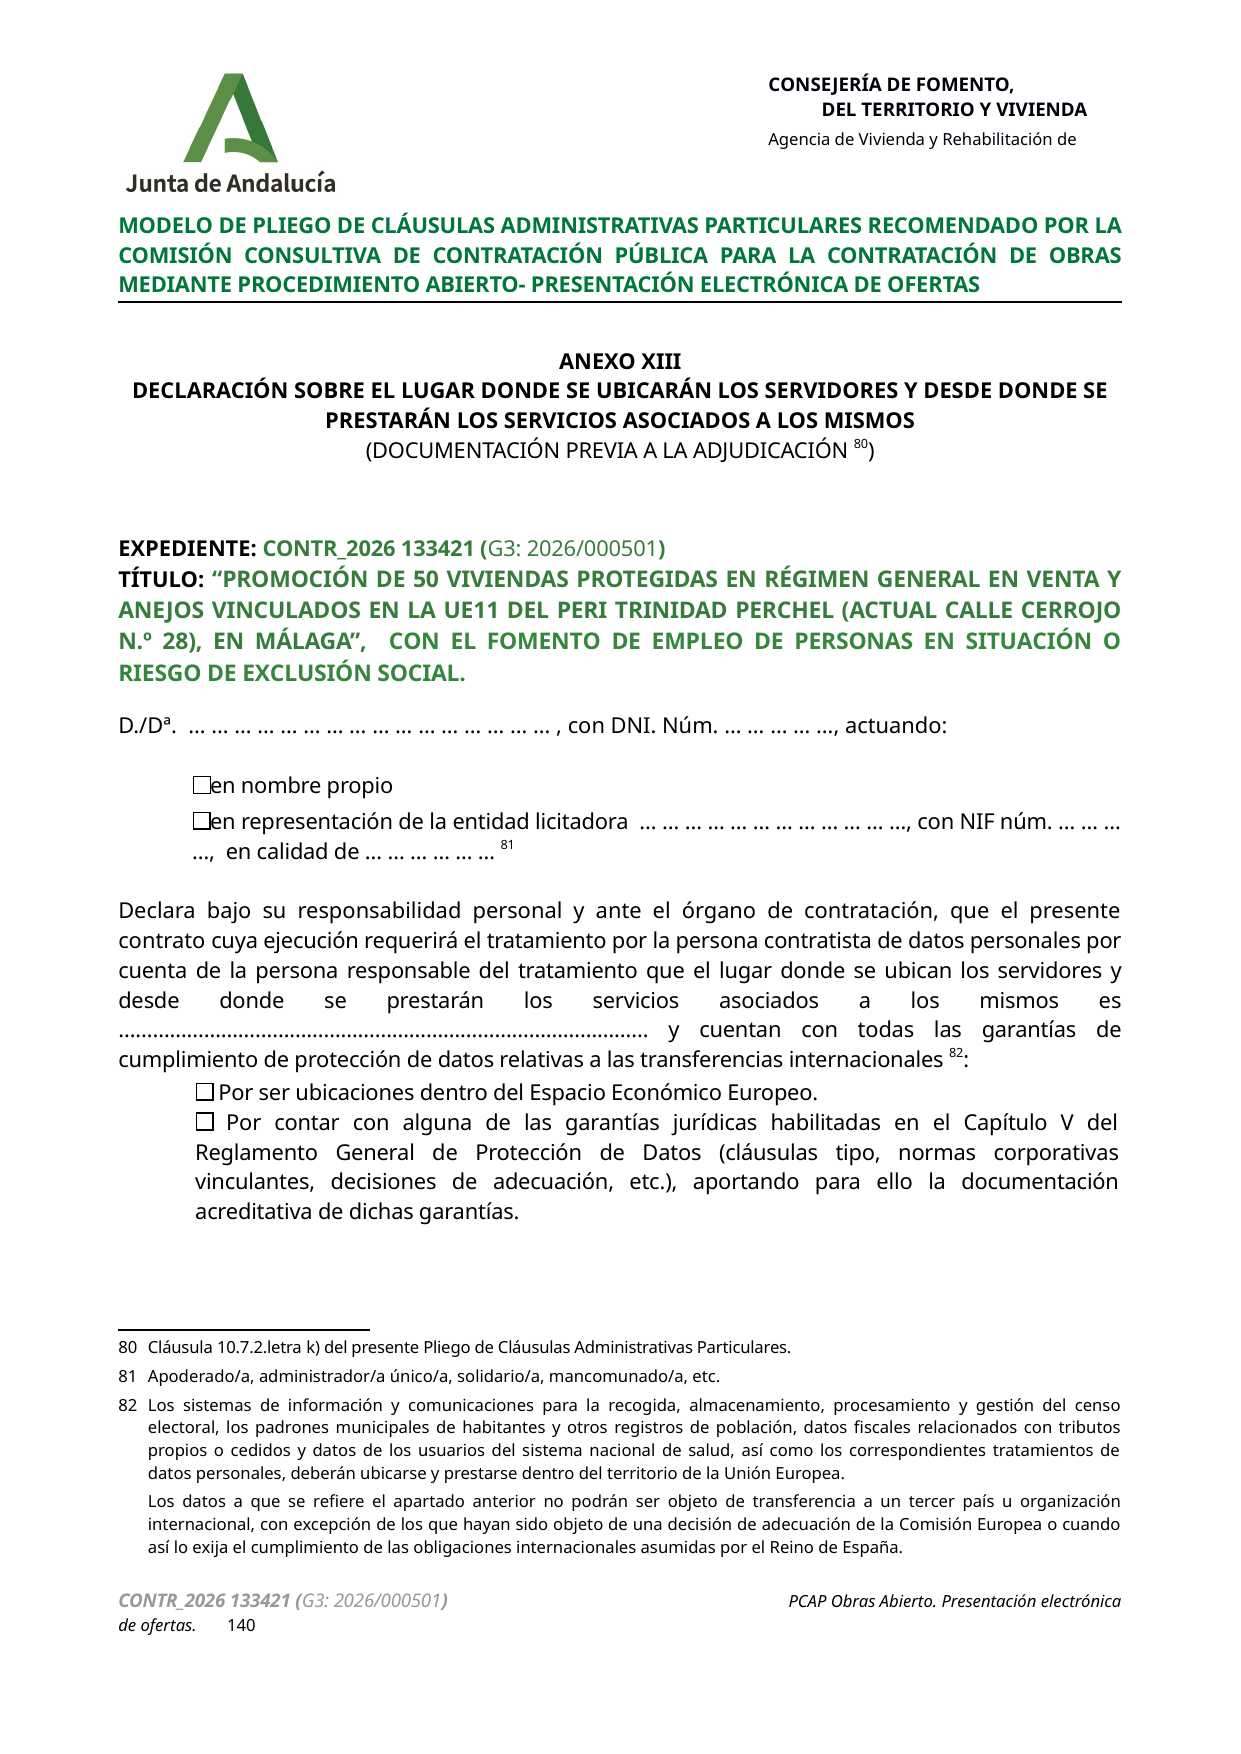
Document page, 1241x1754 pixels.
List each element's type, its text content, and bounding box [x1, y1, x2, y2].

text Declara bajo su responsabilidad personal y ante el órgano de contratación, que el presente contrato cuya ejecución requerirá el tratamiento por la persona contratista de datos personales por cuenta de la persona responsable del tratamiento que el lugar donde se ubican los servidores y desde donde se prestarán los servicios asociados a los mismos es ………………………………………………………………………………… y cuentan con todas las garantías de cumplimiento de protección de datos relativas a las transferencias internacionales : [118, 895, 1122, 1074]
text Apoderado/a, administrador/a único/a, solidario/a, mancomunado/a, etc. [118, 1364, 1122, 1387]
text Por contar con alguna de las garantías jurídicas habilitadas en el Capítulo V del Reglamento General de Protección de Datos (cláusulas tipo, normas corporativas vinculantes, decisiones de adecuación, etc.), aportando para ello la documentación acreditativa de dichas garantías. [192, 1107, 1122, 1229]
text Cláusula 10.7.2.letra k) del presente Pliego de Cláusulas Administrativas Particulares. [118, 1336, 1122, 1359]
text Los sistemas de información y comunicaciones para la recogida, almacenamiento, procesamiento y gestión del censo electoral, los padrones municipales de habitantes y otros registros de población, datos fiscales relacionados con tributos propios o cedidos y datos de los usuarios del sistema nacional de salud, así como los correspondientes tratamientos de datos personales, deberán ubicarse y prestarse dentro del territorio de la Unión Europea. [118, 1393, 1122, 1484]
text Los datos a que se refiere el apartado anterior no podrán ser objeto de transferencia a un tercer país u organización internacional, con excepción de los que hayan sido objeto de una decisión de adecuación de la Comisión Europea o cuando así lo exija el cumplimiento de las obligaciones internacionales asumidas por el Reino de España. [118, 1490, 1122, 1558]
text Por ser ubicaciones dentro del Espacio Económico Europeo. [192, 1074, 1122, 1107]
text D./Dª. … … … … … … … … … … … … … … … … , con DNI. Núm. … … … … …, actuando: [118, 710, 1122, 740]
picture [106, 57, 355, 208]
text (DOCUMENTACIÓN PREVIA A LA ADJUDICACIÓN ) [118, 435, 1122, 465]
text en representación de la entidad licitadora … … … … … … … … … … … …, con NIF núm. … … … …, en calidad de … … … … … … [192, 806, 1122, 865]
text DECLARACIÓN SOBRE EL LUGAR DONDE SE UBICARÁN LOS SERVIDORES Y DESDE DONDE SE PRESTARÁN LOS SERVICIOS ASOCIADOS A LOS MISMOS [118, 375, 1122, 435]
text ANEXO XIII [118, 346, 1122, 375]
text en nombre propio [192, 770, 1122, 800]
text MODELO DE PLIEGO DE CLÁUSULAS ADMINISTRATIVAS PARTICULARES RECOMENDADO POR LA COMISIÓN CONSULTIVA DE CONTRATACIÓN PÚBLICA PARA LA CONTRATACIÓN DE OBRAS MEDIANTE PROCEDIMIENTO ABIERTO- PRESENTACIÓN ELECTRÓNICA DE OFERTAS [118, 210, 1122, 301]
text TÍTULO: “PROMOCIÓN DE 50 VIVIENDAS PROTEGIDAS EN RÉGIMEN GENERAL EN VENTA Y ANEJOS VINCULADOS EN LA UE11 DEL PERI TRINIDAD PERCHEL (ACTUAL CALLE CERROJO N.º 28), EN MÁLAGA”, CON EL FOMENTO DE EMPLEO DE PERSONAS EN SITUACIÓN O RIESGO DE EXCLUSIÓN SOCIAL. [118, 563, 1122, 688]
text EXPEDIENTE: CONTR_2026 133421 (G3: 2026/000501) [118, 533, 1122, 563]
